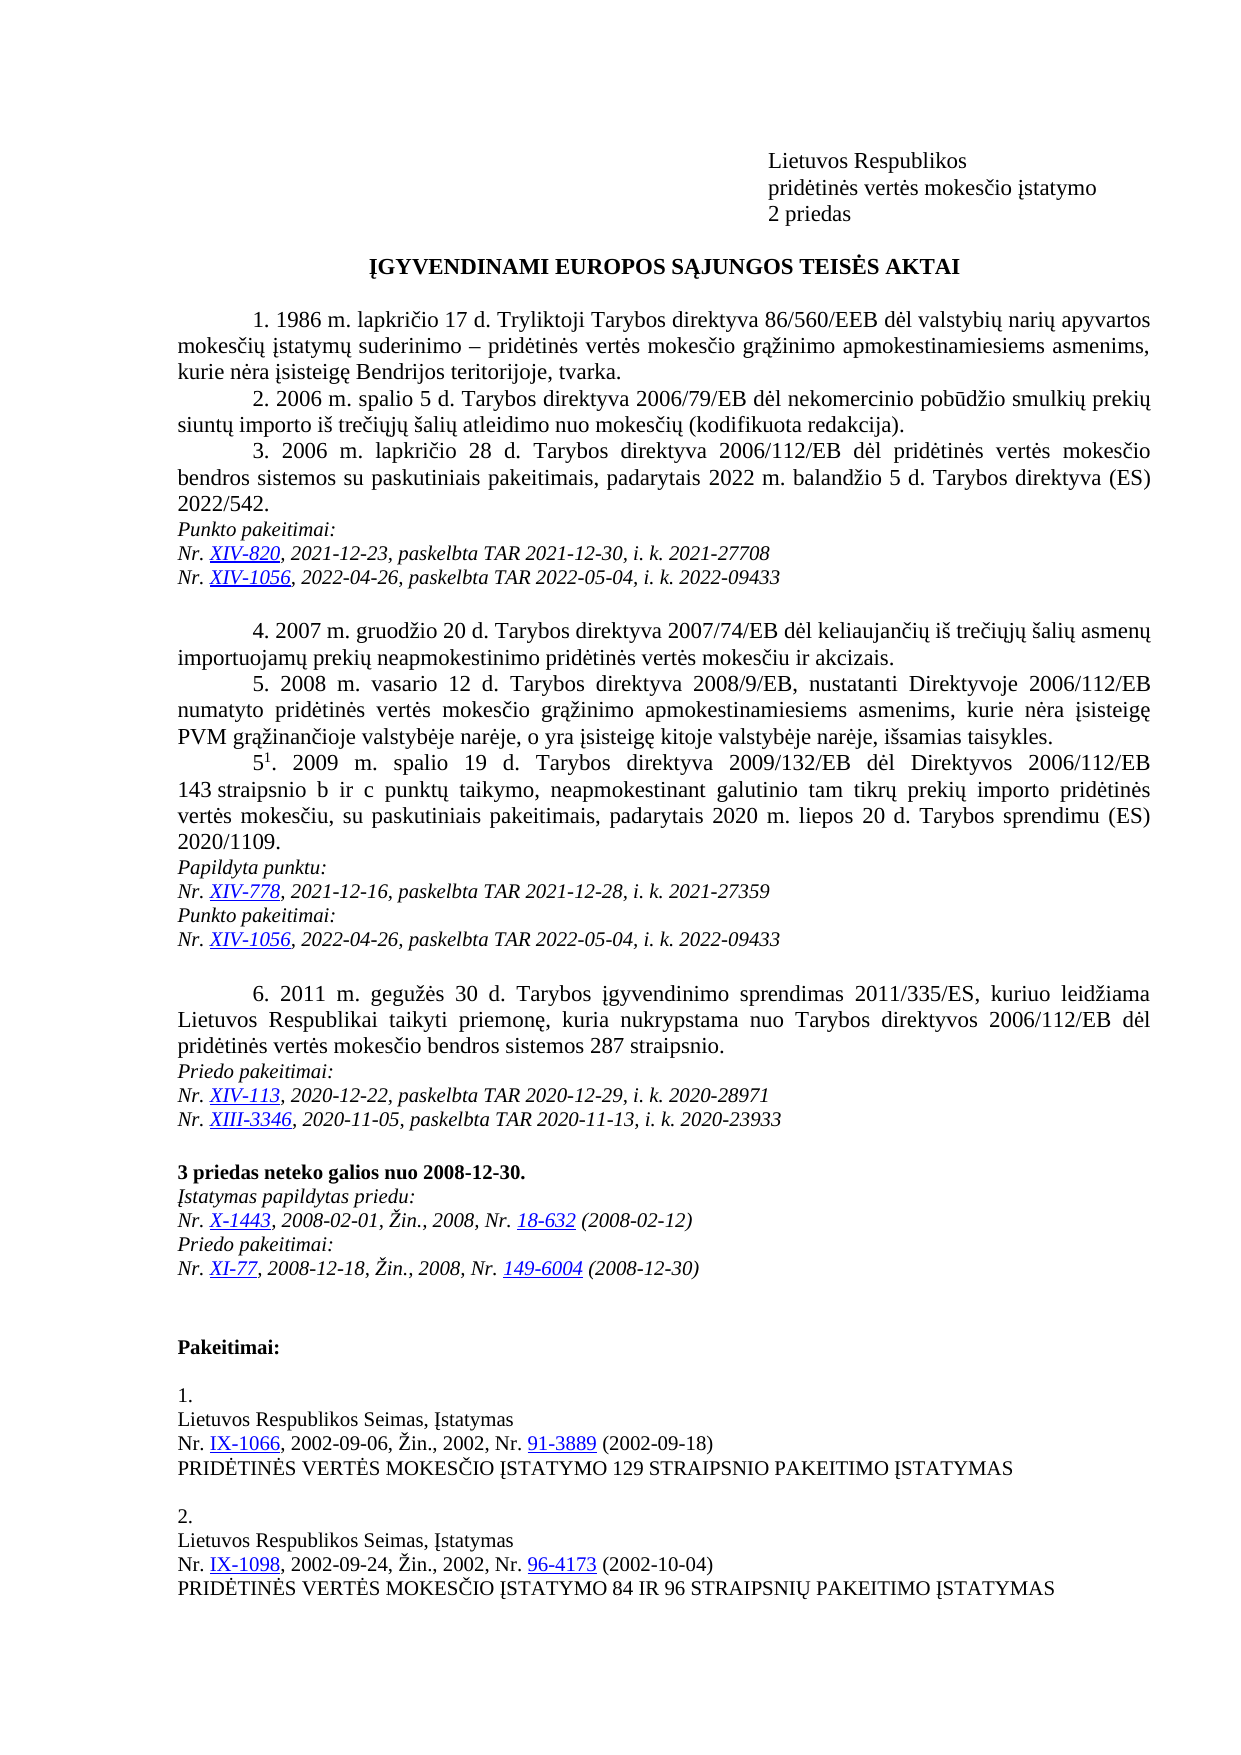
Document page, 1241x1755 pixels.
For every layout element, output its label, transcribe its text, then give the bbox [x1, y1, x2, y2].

text Papildyta punktu: [177, 855, 1152, 879]
text 3. 2006 m. lapkričio 28 d. Tarybos direktyva 2006/112/EB dėl pridėtinės vertės mokesčio bendros sistemos su paskutiniais pakeitimais, padarytais 2022 m. balandžio 5 d. Tarybos direktyva (ES) 2022/542. [177, 437, 1152, 517]
text ĮGYVENDINAMI EUROPOS SĄJUNGOS TEISĖS AKTAI [177, 253, 1152, 279]
text 4. 2007 m. gruodžio 20 d. Tarybos direktyva 2007/74/EB dėl keliaujančių iš trečiųjų šalių asmenų importuojamų prekių neapmokestinimo pridėtinės vertės mokesčiu ir akcizais. [177, 617, 1152, 670]
text Priedo pakeitimai: [177, 1059, 1152, 1083]
text Pakeitimai: [177, 1335, 1152, 1359]
text pridėtinės vertės mokesčio įstatymo [177, 174, 1152, 200]
text 2 priedas [177, 200, 1152, 227]
text 1. 1986 m. lapkričio 17 d. Tryliktoji Tarybos direktyva 86/560/EEB dėl valstybių narių apyvartos mokesčių įstatymų suderinimo – pridėtinės vertės mokesčio grąžinimo apmokestinamiesiems asmenims, kurie nėra įsisteigę Bendrijos teritorijoje, tvarka. [177, 306, 1152, 385]
text Nr. X-1443, 2008-02-01, Žin., 2008, Nr. 18-632 (2008-02-12) [177, 1208, 1152, 1232]
text Lietuvos Respublikos Seimas, Įstatymas [177, 1528, 1152, 1552]
text Įstatymas papildytas priedu: [177, 1184, 1152, 1208]
text Nr. IX-1066, 2002-09-06, Žin., 2002, Nr. 91-3889 (2002-09-18) [177, 1431, 1152, 1455]
text PRIDĖTINĖS VERTĖS MOKESČIO ĮSTATYMO 84 IR 96 STRAIPSNIŲ PAKEITIMO ĮSTATYMAS [177, 1576, 1152, 1600]
text Lietuvos Respublikos [177, 148, 1152, 174]
text Lietuvos Respublikos Seimas, Įstatymas [177, 1407, 1152, 1431]
text Nr. IX-1098, 2002-09-24, Žin., 2002, Nr. 96-4173 (2002-10-04) [177, 1552, 1152, 1576]
text 5. 2008 m. vasario 12 d. Tarybos direktyva 2008/9/EB, nustatanti Direktyvoje 2006/112/EB numatyto pridėtinės vertės mokesčio grąžinimo apmokestinamiesiems asmenims, kurie nėra įsisteigę PVM grąžinančioje valstybėje narėje, o yra įsisteigę kitoje valstybėje narėje, išsamias taisykles. [177, 670, 1152, 749]
text Nr. XIII-3346, 2020-11-05, paskelbta TAR 2020-11-13, i. k. 2020-23933 [177, 1107, 1152, 1131]
text Punkto pakeitimai: [177, 903, 1152, 927]
text 1. [177, 1383, 1152, 1407]
text 6. 2011 m. gegužės 30 d. Tarybos įgyvendinimo sprendimas 2011/335/ES, kuriuo leidžiama Lietuvos Respublikai taikyti priemonę, kuria nukrypstama nuo Tarybos direktyvos 2006/112/EB dėl pridėtinės vertės mokesčio bendros sistemos 287 straipsnio. [177, 980, 1152, 1059]
text Nr. XIV-778, 2021-12-16, paskelbta TAR 2021-12-28, i. k. 2021-27359 [177, 879, 1152, 903]
text 2. 2006 m. spalio 5 d. Tarybos direktyva 2006/79/EB dėl nekomercinio pobūdžio smulkių prekių siuntų importo iš trečiųjų šalių atleidimo nuo mokesčių (kodifikuota redakcija). [177, 385, 1152, 437]
text Nr. XI-77, 2008-12-18, Žin., 2008, Nr. 149-6004 (2008-12-30) [177, 1256, 1152, 1280]
text Nr. XIV-1056, 2022-04-26, paskelbta TAR 2022-05-04, i. k. 2022-09433 [177, 927, 1152, 951]
text 3 priedas neteko galios nuo 2008-12-30. [177, 1160, 1152, 1184]
text Punkto pakeitimai: [177, 517, 1152, 541]
text 51. 2009 m. spalio 19 d. Tarybos direktyva 2009/132/EB dėl Direktyvos 2006/112/EB 143 straipsnio b ir c punktų taikymo, neapmokestinant galutinio tam tikrų prekių importo pridėtinės vertės mokesčiu, su paskutiniais pakeitimais, padarytais 2020 m. liepos 20 d. Tarybos sprendimu (ES) 2020/1109. [177, 749, 1152, 855]
text Priedo pakeitimai: [177, 1232, 1152, 1256]
text Nr. XIV-820, 2021-12-23, paskelbta TAR 2021-12-30, i. k. 2021-27708 [177, 541, 1152, 565]
text PRIDĖTINĖS VERTĖS MOKESČIO ĮSTATYMO 129 STRAIPSNIO PAKEITIMO ĮSTATYMAS [177, 1455, 1152, 1479]
text Nr. XIV-1056, 2022-04-26, paskelbta TAR 2022-05-04, i. k. 2022-09433 [177, 565, 1152, 589]
text Nr. XIV-113, 2020-12-22, paskelbta TAR 2020-12-29, i. k. 2020-28971 [177, 1083, 1152, 1107]
text 2. [177, 1503, 1152, 1528]
